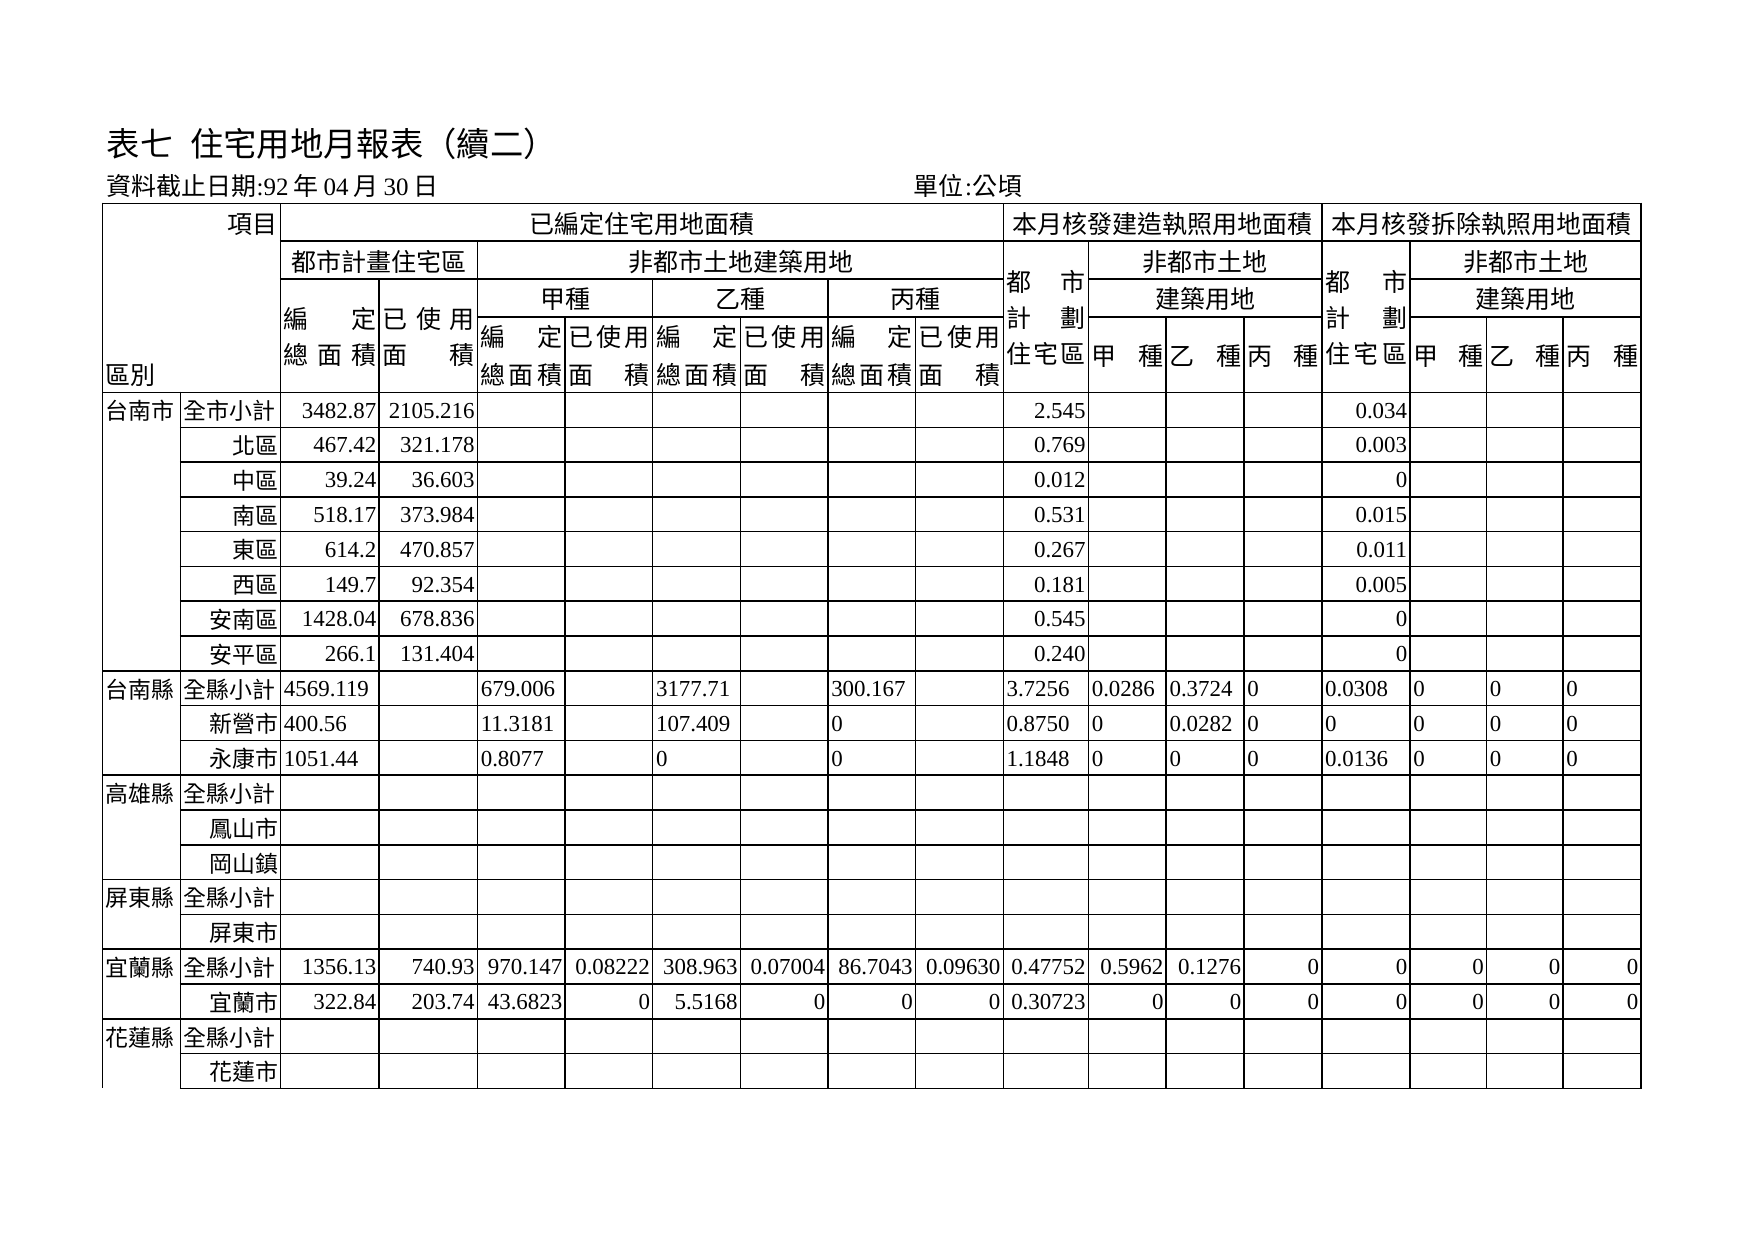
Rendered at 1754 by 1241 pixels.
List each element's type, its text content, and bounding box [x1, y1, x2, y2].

table_cell [1487, 811, 1562, 844]
table_cell 0.09630 [916, 950, 1003, 983]
table_cell [1245, 1020, 1321, 1053]
table_cell 台南縣 [103, 672, 180, 774]
table_cell [1089, 393, 1165, 426]
table_cell [1564, 1020, 1640, 1053]
table_cell [380, 706, 477, 739]
table_cell [1564, 637, 1640, 670]
table_cell [1323, 1054, 1409, 1087]
table_header 已編定住宅用地面積 [281, 204, 1003, 240]
table_cell 3482.87 [281, 393, 378, 426]
table_cell [1487, 637, 1562, 670]
table_cell 屏東縣 [103, 880, 180, 948]
table_cell [1004, 811, 1088, 844]
table_cell [1245, 428, 1321, 461]
table_cell 鳳山市 [181, 811, 280, 844]
table_cell 乙種 [653, 280, 827, 316]
table_cell 已使用 [741, 318, 827, 354]
table_cell [653, 776, 740, 809]
table_cell 0.5962 [1089, 950, 1165, 983]
table_cell 已使用 面積 [380, 280, 477, 392]
table_cell 全縣小計 [181, 950, 280, 983]
table_cell [741, 1020, 827, 1053]
table_cell [1089, 602, 1165, 635]
table_cell [1487, 463, 1562, 496]
table_cell [103, 240, 196, 278]
table_cell 編定 [478, 318, 564, 354]
table_cell 宜蘭縣 [103, 950, 180, 1018]
table_cell 0.0286 [1089, 672, 1165, 705]
table_cell 0.267 [1004, 532, 1088, 566]
table_cell [1089, 846, 1165, 879]
table_cell [380, 776, 477, 809]
table_cell 0.012 [1004, 463, 1088, 496]
table_cell 0 [1323, 950, 1409, 983]
table_cell [1089, 776, 1165, 809]
table_cell 0.8077 [478, 741, 564, 774]
table_cell [1245, 880, 1321, 913]
table_cell 39.24 [281, 463, 378, 496]
table_cell 0 [1167, 741, 1243, 774]
table_header [103, 204, 196, 240]
table_cell [653, 1054, 740, 1087]
table_cell 0 [1411, 741, 1486, 774]
table_cell 岡山鎮 [181, 846, 280, 879]
table_cell 0 [1323, 706, 1409, 739]
table_cell 中區 [181, 463, 280, 496]
table_cell 區別 [103, 354, 196, 392]
table_cell [1004, 915, 1088, 948]
table_cell 都市 計劃 住宅區 [1004, 242, 1088, 392]
table_cell 編定 [653, 318, 740, 354]
table_cell [281, 880, 378, 913]
table_cell 0 [1323, 602, 1409, 635]
table_cell [1089, 567, 1165, 600]
table_cell [653, 637, 740, 670]
table_cell [1004, 846, 1088, 879]
table_cell 92.354 [380, 567, 477, 600]
table_cell [916, 498, 1003, 531]
table_cell 全市小計 [181, 393, 280, 426]
table_cell [478, 498, 564, 531]
table_cell 總面積 [478, 354, 564, 392]
table_cell [1323, 915, 1409, 948]
table_cell [1089, 1020, 1165, 1053]
table_cell [1411, 393, 1486, 426]
table_cell [1245, 776, 1321, 809]
table_cell [196, 354, 280, 392]
table_cell 0 [1487, 706, 1562, 739]
table_cell 0 [1411, 672, 1486, 705]
text 表七 住宅用地月報表（續二） [106, 118, 1648, 166]
table_cell 甲種 [478, 280, 652, 316]
table_cell [1564, 776, 1640, 809]
table_cell [1487, 776, 1562, 809]
table_cell [653, 811, 740, 844]
table_cell 1356.13 [281, 950, 378, 983]
table_cell [478, 602, 564, 635]
table_cell 3.7256 [1004, 672, 1088, 705]
table_cell [829, 532, 915, 566]
table_cell [478, 428, 564, 461]
table_cell [103, 316, 196, 354]
table_cell [478, 776, 564, 809]
table_cell [653, 846, 740, 879]
table_cell 已使用 [916, 318, 1003, 354]
table_cell [566, 672, 652, 705]
table_cell 0 [916, 985, 1003, 1018]
table_cell [1167, 428, 1243, 461]
table_cell [1487, 532, 1562, 566]
table_cell 0 [1411, 706, 1486, 739]
table_cell [653, 602, 740, 635]
table_cell 0.015 [1323, 498, 1409, 531]
table_cell 970.147 [478, 950, 564, 983]
table_cell [478, 567, 564, 600]
table_cell 丙種 [1245, 318, 1321, 392]
table_cell 0.240 [1004, 637, 1088, 670]
table_cell [1167, 602, 1243, 635]
table_cell 0.07004 [741, 950, 827, 983]
table_cell 0.003 [1323, 428, 1409, 461]
table_cell [380, 880, 477, 913]
table_cell [1564, 602, 1640, 635]
table_cell [566, 498, 652, 531]
table_cell [741, 706, 827, 739]
table_cell 0.1276 [1167, 950, 1243, 983]
table_header 本月核發建造執照用地面積 [1004, 204, 1321, 240]
table_cell [916, 532, 1003, 566]
table_cell [1089, 1054, 1165, 1087]
table_cell [916, 393, 1003, 426]
table_cell [1167, 463, 1243, 496]
table_cell 373.984 [380, 498, 477, 531]
table_cell 1.1848 [1004, 741, 1088, 774]
table_cell 0 [1245, 706, 1321, 739]
table_cell 0 [829, 706, 915, 739]
table_cell [1167, 776, 1243, 809]
table_cell 安平區 [181, 637, 280, 670]
table_cell [916, 463, 1003, 496]
table_cell [1245, 602, 1321, 635]
table_cell [1487, 498, 1562, 531]
table_cell [1564, 428, 1640, 461]
table_cell [1167, 811, 1243, 844]
table_cell [478, 532, 564, 566]
table_cell [916, 428, 1003, 461]
table_cell [653, 498, 740, 531]
table_cell [1564, 532, 1640, 566]
table_cell [829, 1054, 915, 1087]
table_cell [1004, 880, 1088, 913]
table_cell [566, 428, 652, 461]
table_cell [1411, 428, 1486, 461]
table_cell 0.08222 [566, 950, 652, 983]
table_cell 5.5168 [653, 985, 740, 1018]
table_cell [1411, 567, 1486, 600]
table_cell 0.034 [1323, 393, 1409, 426]
table_cell [1564, 498, 1640, 531]
table_cell [741, 776, 827, 809]
table_cell [1323, 776, 1409, 809]
table_cell 全縣小計 [181, 880, 280, 913]
table_cell [1167, 498, 1243, 531]
table_cell [196, 278, 280, 316]
table_cell 0 [1245, 985, 1321, 1018]
table_cell [1564, 880, 1640, 913]
table_cell 總面積 [829, 354, 915, 392]
table_cell 宜蘭市 [181, 985, 280, 1018]
table_cell [1167, 1054, 1243, 1087]
table_cell [829, 393, 915, 426]
table_cell [380, 1020, 477, 1053]
table_cell 0 [1564, 741, 1640, 774]
table_cell [916, 706, 1003, 739]
table_cell [1564, 915, 1640, 948]
table_cell [916, 637, 1003, 670]
table_cell [1323, 846, 1409, 879]
table_cell [1245, 463, 1321, 496]
table_cell 107.409 [653, 706, 740, 739]
table_cell [1487, 393, 1562, 426]
table_cell [1487, 602, 1562, 635]
table_cell [916, 880, 1003, 913]
table_cell [1487, 1020, 1562, 1053]
table_cell 2105.216 [380, 393, 477, 426]
table_cell 東區 [181, 532, 280, 566]
table_cell [916, 1054, 1003, 1087]
table_cell [916, 776, 1003, 809]
table_cell [478, 811, 564, 844]
table_cell 1428.04 [281, 602, 378, 635]
table_cell 0 [1564, 706, 1640, 739]
table_cell [1089, 915, 1165, 948]
table_cell [1167, 846, 1243, 879]
table_cell [1411, 463, 1486, 496]
table_cell [1245, 393, 1321, 426]
table_cell 0 [1089, 741, 1165, 774]
table_cell [1004, 776, 1088, 809]
table_cell [829, 567, 915, 600]
table_cell [741, 672, 827, 705]
table_cell 0.011 [1323, 532, 1409, 566]
table_cell [478, 637, 564, 670]
table_cell 0 [1089, 706, 1165, 739]
table_cell [1089, 811, 1165, 844]
table_cell [1167, 393, 1243, 426]
table_cell [1564, 567, 1640, 600]
table_cell [829, 880, 915, 913]
table_cell [1564, 393, 1640, 426]
table_cell 西區 [181, 567, 280, 600]
table_cell 甲種 [1411, 318, 1486, 392]
table_cell [1167, 637, 1243, 670]
table_cell [281, 776, 378, 809]
table_cell 0 [1564, 950, 1640, 983]
table_cell [653, 393, 740, 426]
table_cell 0 [566, 985, 652, 1018]
table_cell [1487, 428, 1562, 461]
table_cell 建築用地 [1411, 280, 1640, 316]
table_cell [741, 463, 827, 496]
table_cell [380, 1054, 477, 1087]
table_cell [1089, 428, 1165, 461]
table_cell [566, 706, 652, 739]
table_cell 1051.44 [281, 741, 378, 774]
table_header 本月核發拆除執照用地面積 [1323, 204, 1640, 240]
table_cell [1004, 1020, 1088, 1053]
table_cell 321.178 [380, 428, 477, 461]
table_cell 花蓮市 [181, 1054, 280, 1087]
table_cell [478, 1020, 564, 1053]
table_cell [1167, 567, 1243, 600]
table_cell [1245, 637, 1321, 670]
table_cell 0.0308 [1323, 672, 1409, 705]
table_cell 都市計畫住宅區 [281, 242, 477, 278]
table_cell 0.3724 [1167, 672, 1243, 705]
table_cell 0 [829, 985, 915, 1018]
table_cell [1411, 1020, 1486, 1053]
table_cell [829, 1020, 915, 1053]
table_cell [916, 567, 1003, 600]
table_cell 編定 [829, 318, 915, 354]
table_cell 0 [829, 741, 915, 774]
table_cell 740.93 [380, 950, 477, 983]
table_cell [1167, 1020, 1243, 1053]
table_cell 全縣小計 [181, 672, 280, 705]
table_cell [478, 463, 564, 496]
table_cell [1089, 637, 1165, 670]
table_cell [281, 846, 378, 879]
table_cell 建築用地 [1089, 280, 1321, 316]
table_cell [281, 1054, 378, 1087]
table_cell [741, 567, 827, 600]
table_cell [741, 741, 827, 774]
table_cell 0.30723 [1004, 985, 1088, 1018]
table_cell [1167, 532, 1243, 566]
table_cell 編定 總面積 [281, 280, 378, 392]
table_cell [281, 1020, 378, 1053]
table_cell [1411, 915, 1486, 948]
table_cell [653, 463, 740, 496]
text 資料截止日期:92年04月30日 單位:公頃 [106, 166, 1648, 203]
table_cell 永康市 [181, 741, 280, 774]
table_cell 0.005 [1323, 567, 1409, 600]
table_cell 470.857 [380, 532, 477, 566]
table_cell [741, 846, 827, 879]
table_cell 0.545 [1004, 602, 1088, 635]
table_cell [1323, 880, 1409, 913]
table_cell [916, 741, 1003, 774]
table_cell [380, 672, 477, 705]
table_cell [1167, 915, 1243, 948]
table_cell [103, 278, 196, 316]
table_cell 0 [1487, 741, 1562, 774]
table_cell [741, 428, 827, 461]
table_cell 36.603 [380, 463, 477, 496]
table_cell 0.0282 [1167, 706, 1243, 739]
table_cell [1245, 1054, 1321, 1087]
table_cell [916, 1020, 1003, 1053]
table_cell 0.769 [1004, 428, 1088, 461]
table_cell [653, 532, 740, 566]
table_cell 0.181 [1004, 567, 1088, 600]
table_cell 0 [1411, 985, 1486, 1018]
table_cell 0 [1411, 950, 1486, 983]
table_cell 11.3181 [478, 706, 564, 739]
table_cell [916, 811, 1003, 844]
table_cell 131.404 [380, 637, 477, 670]
table_cell [829, 811, 915, 844]
table_cell 0 [1167, 985, 1243, 1018]
table_cell [653, 915, 740, 948]
table_cell 0 [1323, 463, 1409, 496]
table_cell [741, 915, 827, 948]
table_cell [566, 776, 652, 809]
table_cell [741, 1054, 827, 1087]
table_cell 總面積 [653, 354, 740, 392]
table_cell 300.167 [829, 672, 915, 705]
table_cell [566, 602, 652, 635]
table_cell [380, 915, 477, 948]
table_cell 已使用 [566, 318, 652, 354]
table_cell [829, 637, 915, 670]
table_cell 丙種 [829, 280, 1003, 316]
table_cell [566, 637, 652, 670]
table_cell [741, 880, 827, 913]
table_cell 乙種 [1167, 318, 1243, 392]
table_cell 新營市 [181, 706, 280, 739]
table_cell 0 [1089, 985, 1165, 1018]
table_cell [1411, 880, 1486, 913]
table_cell 0.8750 [1004, 706, 1088, 739]
table_cell 518.17 [281, 498, 378, 531]
table_cell 266.1 [281, 637, 378, 670]
table_cell 467.42 [281, 428, 378, 461]
table_cell [1245, 532, 1321, 566]
table_cell [1564, 463, 1640, 496]
table_cell 屏東市 [181, 915, 280, 948]
table_cell [281, 915, 378, 948]
table_cell 非都市土地建築用地 [478, 242, 1003, 278]
table_cell 非都市土地 [1411, 242, 1640, 278]
table_cell [478, 1054, 564, 1087]
table_cell [1411, 1054, 1486, 1087]
table_cell [1411, 532, 1486, 566]
table_cell [829, 498, 915, 531]
table_cell [1564, 1054, 1640, 1087]
table_cell [478, 915, 564, 948]
table_cell [829, 915, 915, 948]
table_cell [1411, 846, 1486, 879]
table_cell [281, 811, 378, 844]
table_cell 322.84 [281, 985, 378, 1018]
table_cell [1323, 811, 1409, 844]
table_cell [829, 776, 915, 809]
table_cell [1089, 532, 1165, 566]
table_cell [741, 532, 827, 566]
table_cell [566, 1020, 652, 1053]
table_cell [1245, 811, 1321, 844]
table_cell 0 [1487, 672, 1562, 705]
table_cell [829, 463, 915, 496]
table_cell 非都市土地 [1089, 242, 1321, 278]
table_cell [829, 846, 915, 879]
table_cell [653, 880, 740, 913]
table_cell [380, 741, 477, 774]
table_cell [478, 393, 564, 426]
table_cell [916, 846, 1003, 879]
table_cell [1487, 880, 1562, 913]
table_cell [380, 811, 477, 844]
table_cell 400.56 [281, 706, 378, 739]
table_header 項目 [196, 204, 280, 240]
table_cell [916, 672, 1003, 705]
table_cell 2.545 [1004, 393, 1088, 426]
table_cell 北區 [181, 428, 280, 461]
table_cell [1245, 567, 1321, 600]
table_cell [566, 846, 652, 879]
table_cell [1564, 846, 1640, 879]
table_cell 0 [1564, 985, 1640, 1018]
table_cell 乙種 [1487, 318, 1562, 392]
table_cell 0 [1245, 672, 1321, 705]
table_cell [1411, 637, 1486, 670]
table_cell 全縣小計 [181, 1020, 280, 1053]
table_cell 0 [1487, 950, 1562, 983]
table_cell 台南市 [103, 393, 180, 670]
table_cell [566, 1054, 652, 1087]
table_cell [1089, 880, 1165, 913]
table_cell [1245, 846, 1321, 879]
table_cell [916, 602, 1003, 635]
table_cell 甲種 [1089, 318, 1165, 392]
table_cell 0.0136 [1323, 741, 1409, 774]
table_cell 面積 [916, 354, 1003, 392]
table_cell 面積 [741, 354, 827, 392]
table_cell 高雄縣 [103, 776, 180, 879]
table_cell 3177.71 [653, 672, 740, 705]
table_cell [566, 532, 652, 566]
table_cell 0 [741, 985, 827, 1018]
table_cell 0 [1487, 985, 1562, 1018]
table_cell [741, 637, 827, 670]
table_cell [1487, 915, 1562, 948]
table_cell [1167, 880, 1243, 913]
table_cell 全縣小計 [181, 776, 280, 809]
table_cell 308.963 [653, 950, 740, 983]
table_cell [1004, 1054, 1088, 1087]
table_cell [829, 428, 915, 461]
table_cell [566, 463, 652, 496]
table_cell [653, 567, 740, 600]
table_cell [196, 316, 280, 354]
table_cell [566, 880, 652, 913]
table_cell [829, 602, 915, 635]
table_cell 678.836 [380, 602, 477, 635]
table_cell 面積 [566, 354, 652, 392]
table_cell 0 [1323, 985, 1409, 1018]
table_cell [566, 567, 652, 600]
table_cell 43.6823 [478, 985, 564, 1018]
table_cell 花蓮縣 [103, 1020, 180, 1087]
table_cell [1487, 567, 1562, 600]
table_cell 都市 計劃 住宅區 [1323, 242, 1409, 392]
table_cell [1487, 846, 1562, 879]
table_cell 0 [653, 741, 740, 774]
table_cell [1089, 498, 1165, 531]
table_cell [478, 846, 564, 879]
table_cell [1245, 915, 1321, 948]
table_cell 丙種 [1564, 318, 1640, 392]
table_cell 4569.119 [281, 672, 378, 705]
table_cell 0 [1564, 672, 1640, 705]
table_cell [1411, 498, 1486, 531]
table_cell 86.7043 [829, 950, 915, 983]
table_cell 0.531 [1004, 498, 1088, 531]
table_cell 614.2 [281, 532, 378, 566]
table_cell [196, 240, 280, 278]
table_cell [916, 915, 1003, 948]
table_cell 南區 [181, 498, 280, 531]
table_cell [566, 393, 652, 426]
table_cell [1411, 811, 1486, 844]
table_cell 679.006 [478, 672, 564, 705]
table_cell 0 [1245, 950, 1321, 983]
table_cell 0 [1245, 741, 1321, 774]
table_cell [653, 1020, 740, 1053]
table_cell [741, 602, 827, 635]
table_cell [653, 428, 740, 461]
table_cell [741, 811, 827, 844]
table_cell [1245, 498, 1321, 531]
table_cell [566, 811, 652, 844]
table_cell [741, 498, 827, 531]
table_cell [1411, 776, 1486, 809]
table_cell [741, 393, 827, 426]
table_cell [1564, 811, 1640, 844]
table_cell [566, 741, 652, 774]
table_cell [1089, 463, 1165, 496]
table_cell [1411, 602, 1486, 635]
table_cell [1323, 1020, 1409, 1053]
table_cell [478, 880, 564, 913]
table_cell [566, 915, 652, 948]
table_cell 149.7 [281, 567, 378, 600]
table_cell 0 [1323, 637, 1409, 670]
table_cell 安南區 [181, 602, 280, 635]
table_cell [380, 846, 477, 879]
table_cell 203.74 [380, 985, 477, 1018]
table_cell [1487, 1054, 1562, 1087]
table_cell 0.47752 [1004, 950, 1088, 983]
